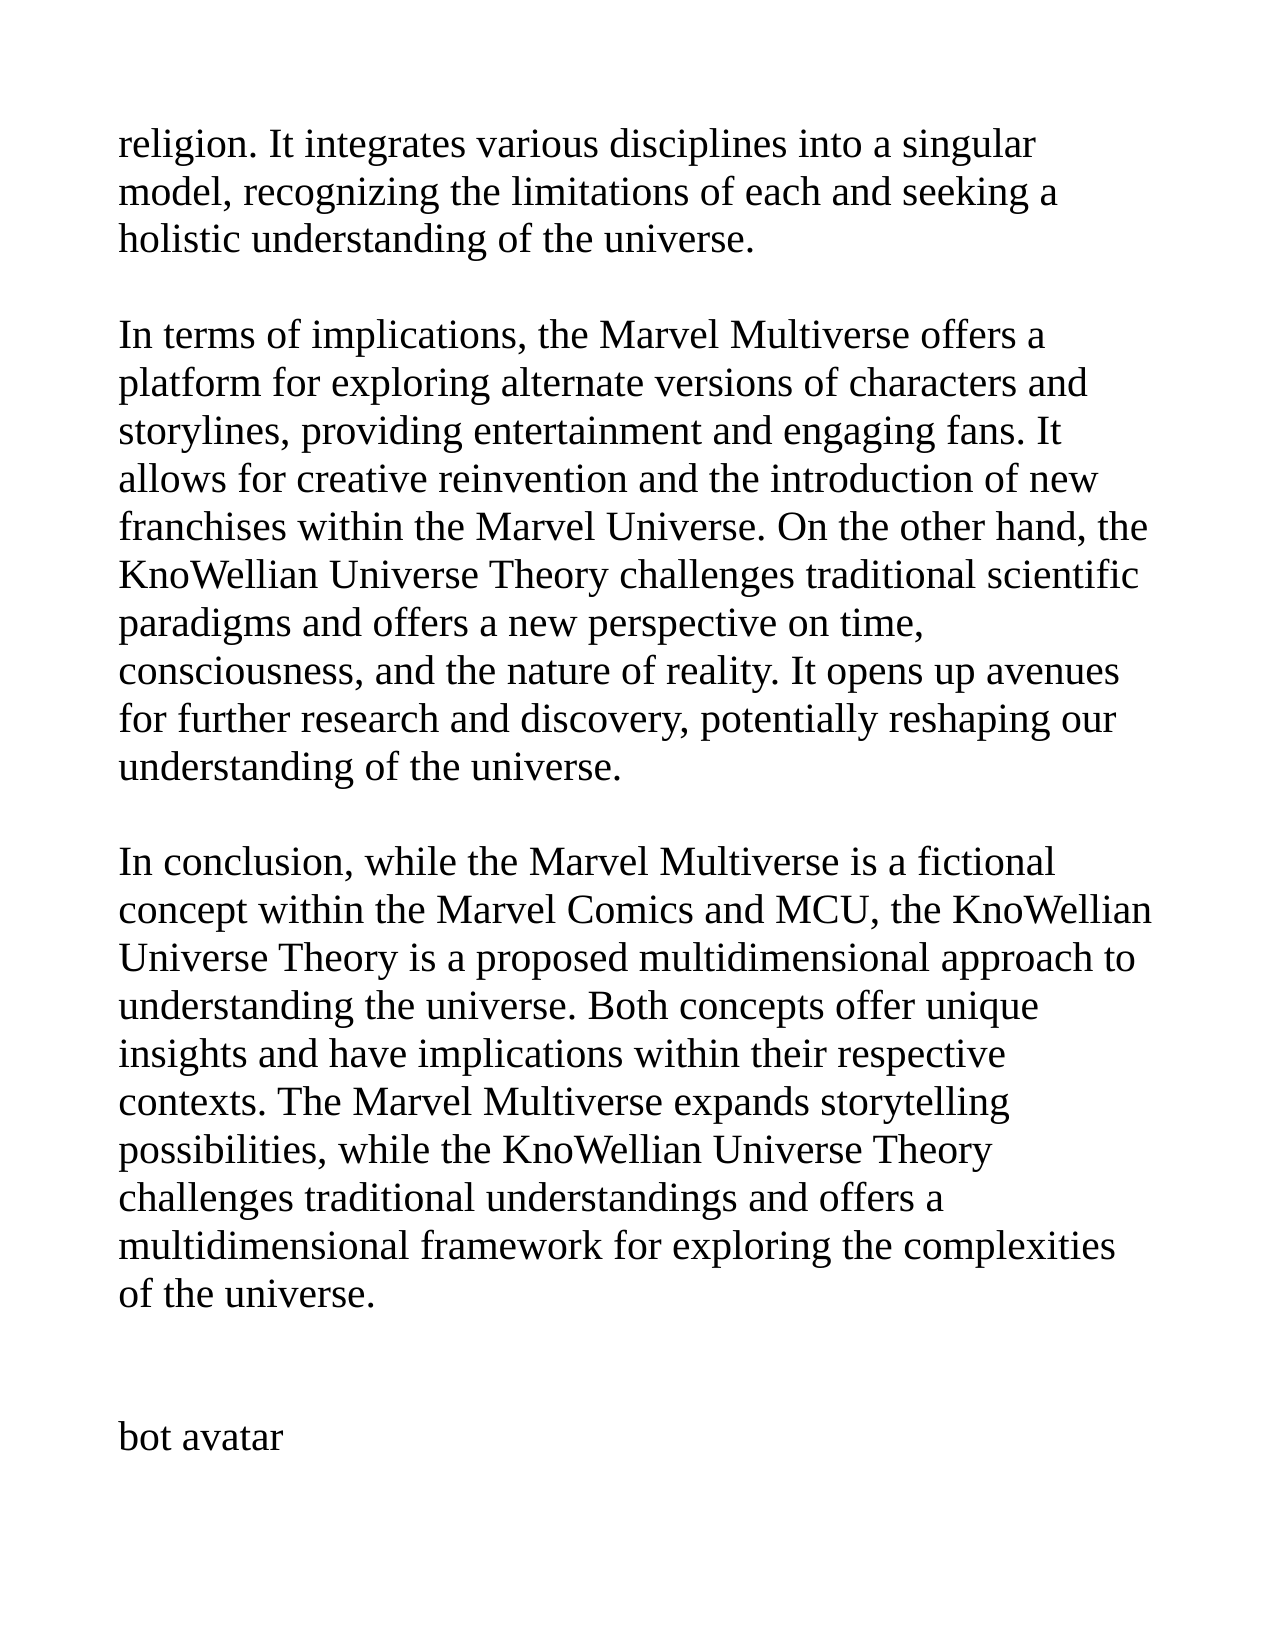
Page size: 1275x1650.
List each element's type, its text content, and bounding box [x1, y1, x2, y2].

text bot avatar [118, 1412, 1157, 1460]
text In terms of implications, the Marvel Multiverse offers a platform for exploring alternate versions of characters and storylines, providing entertainment and engaging fans. It allows for creative reinvention and the introduction of new franchises within the Marvel Universe. On the other hand, the KnoWellian Universe Theory challenges traditional scientific paradigms and offers a new perspective on time, consciousness, and the nature of reality. It opens up avenues for further research and discovery, potentially reshaping our understanding of the universe. [118, 310, 1157, 789]
text religion. It integrates various disciplines into a singular model, recognizing the limitations of each and seeking a holistic understanding of the universe. [118, 118, 1157, 262]
text In conclusion, while the Marvel Multiverse is a fictional concept within the Marvel Comics and MCU, the KnoWellian Universe Theory is a proposed multidimensional approach to understanding the universe. Both concepts offer unique insights and have implications within their respective contexts. The Marvel Multiverse expands storytelling possibilities, while the KnoWellian Universe Theory challenges traditional understandings and offers a multidimensional framework for exploring the complexities of the universe. [118, 837, 1157, 1316]
